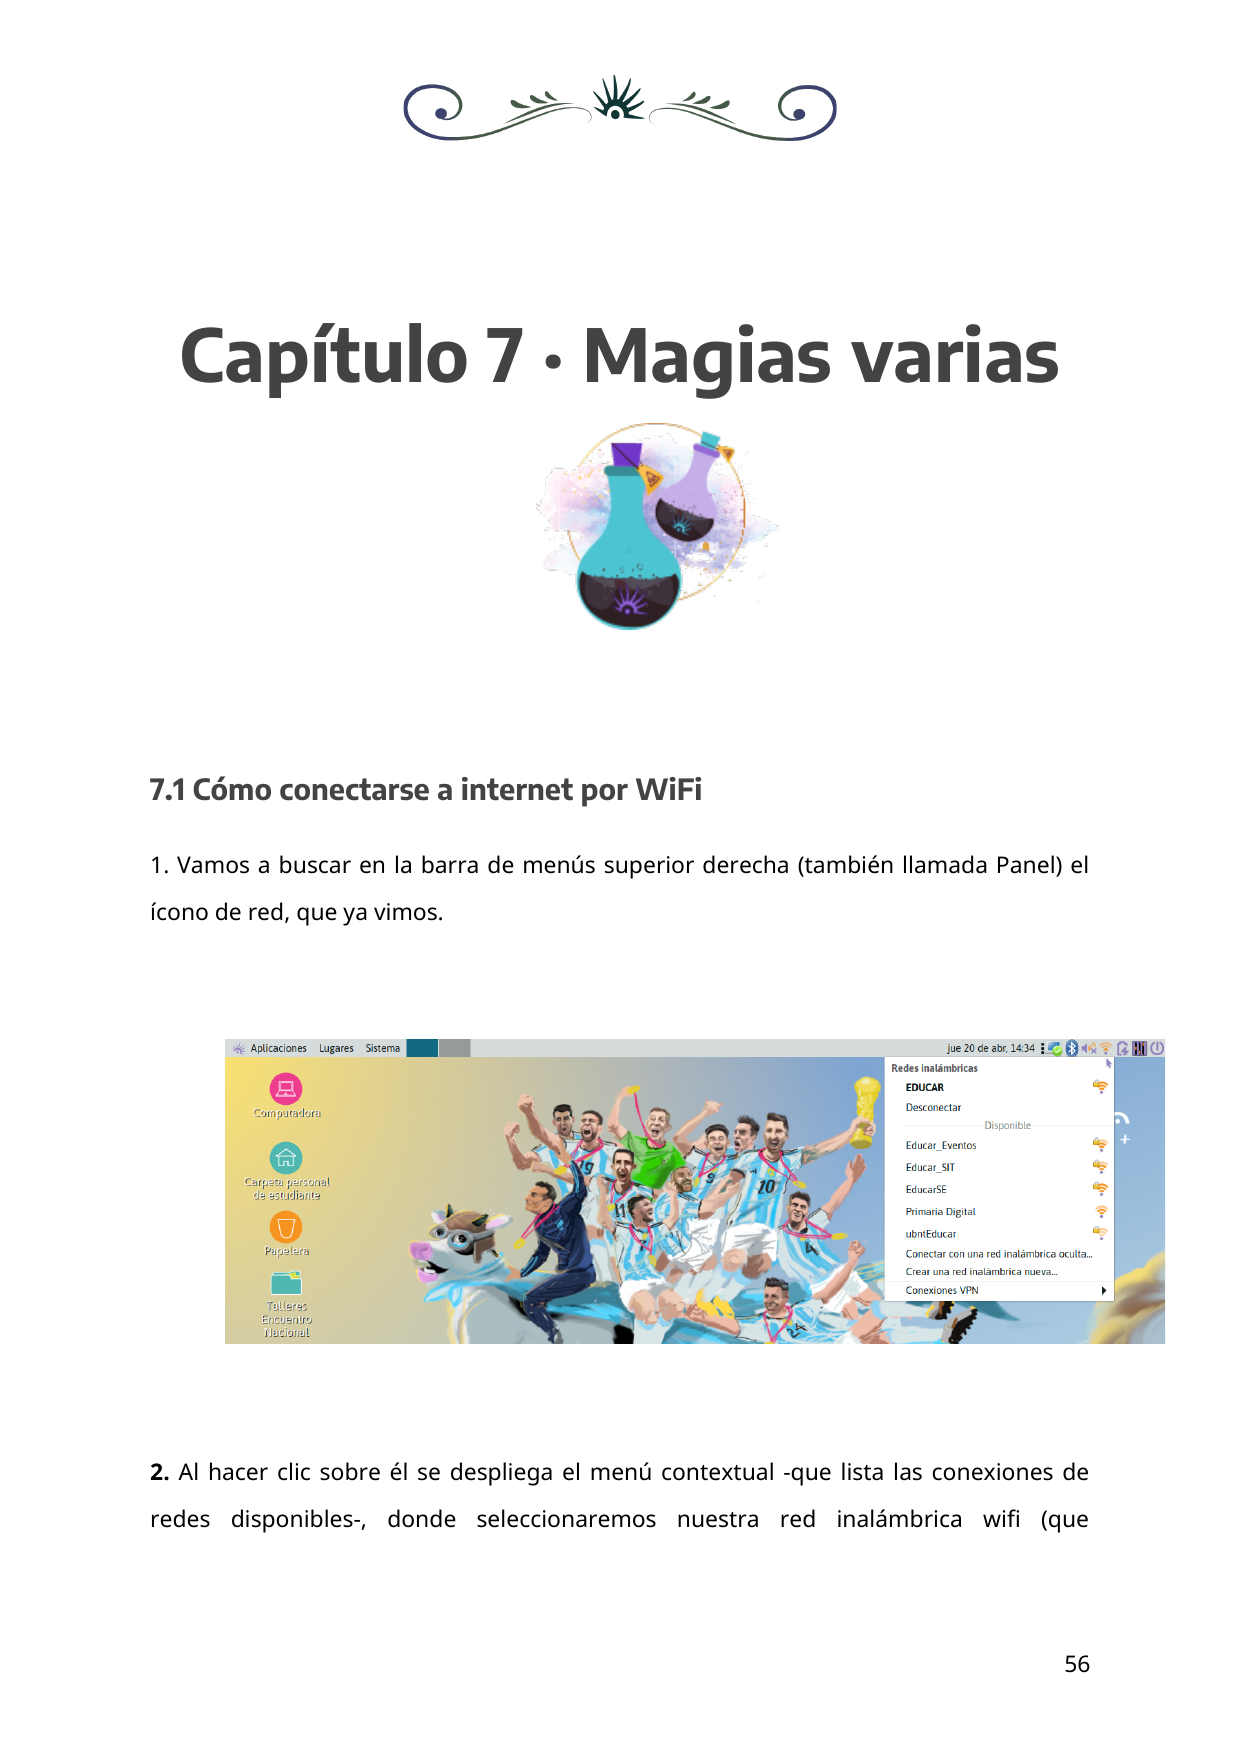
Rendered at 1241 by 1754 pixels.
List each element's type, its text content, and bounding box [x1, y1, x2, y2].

picture [225, 1039, 1166, 1344]
picture [535, 423, 780, 630]
picture [403, 75, 837, 141]
subtitle 7.1 Cómo conectarse a internet por WiFi [150, 770, 1090, 806]
subtitle Capítulo 7 · Magias varias [150, 307, 1090, 398]
text 2. Al hacer clic sobre él se despliega el menú contextual -que lista las conexiones de redes disponibles-, donde seleccionaremos nuestra red inalámbrica wifi (que [150, 1456, 1090, 1534]
text 1. Vamos a buscar en la barra de menús superior derecha (también llamada Panel) el ícono de red, que ya vimos. [150, 849, 1090, 928]
